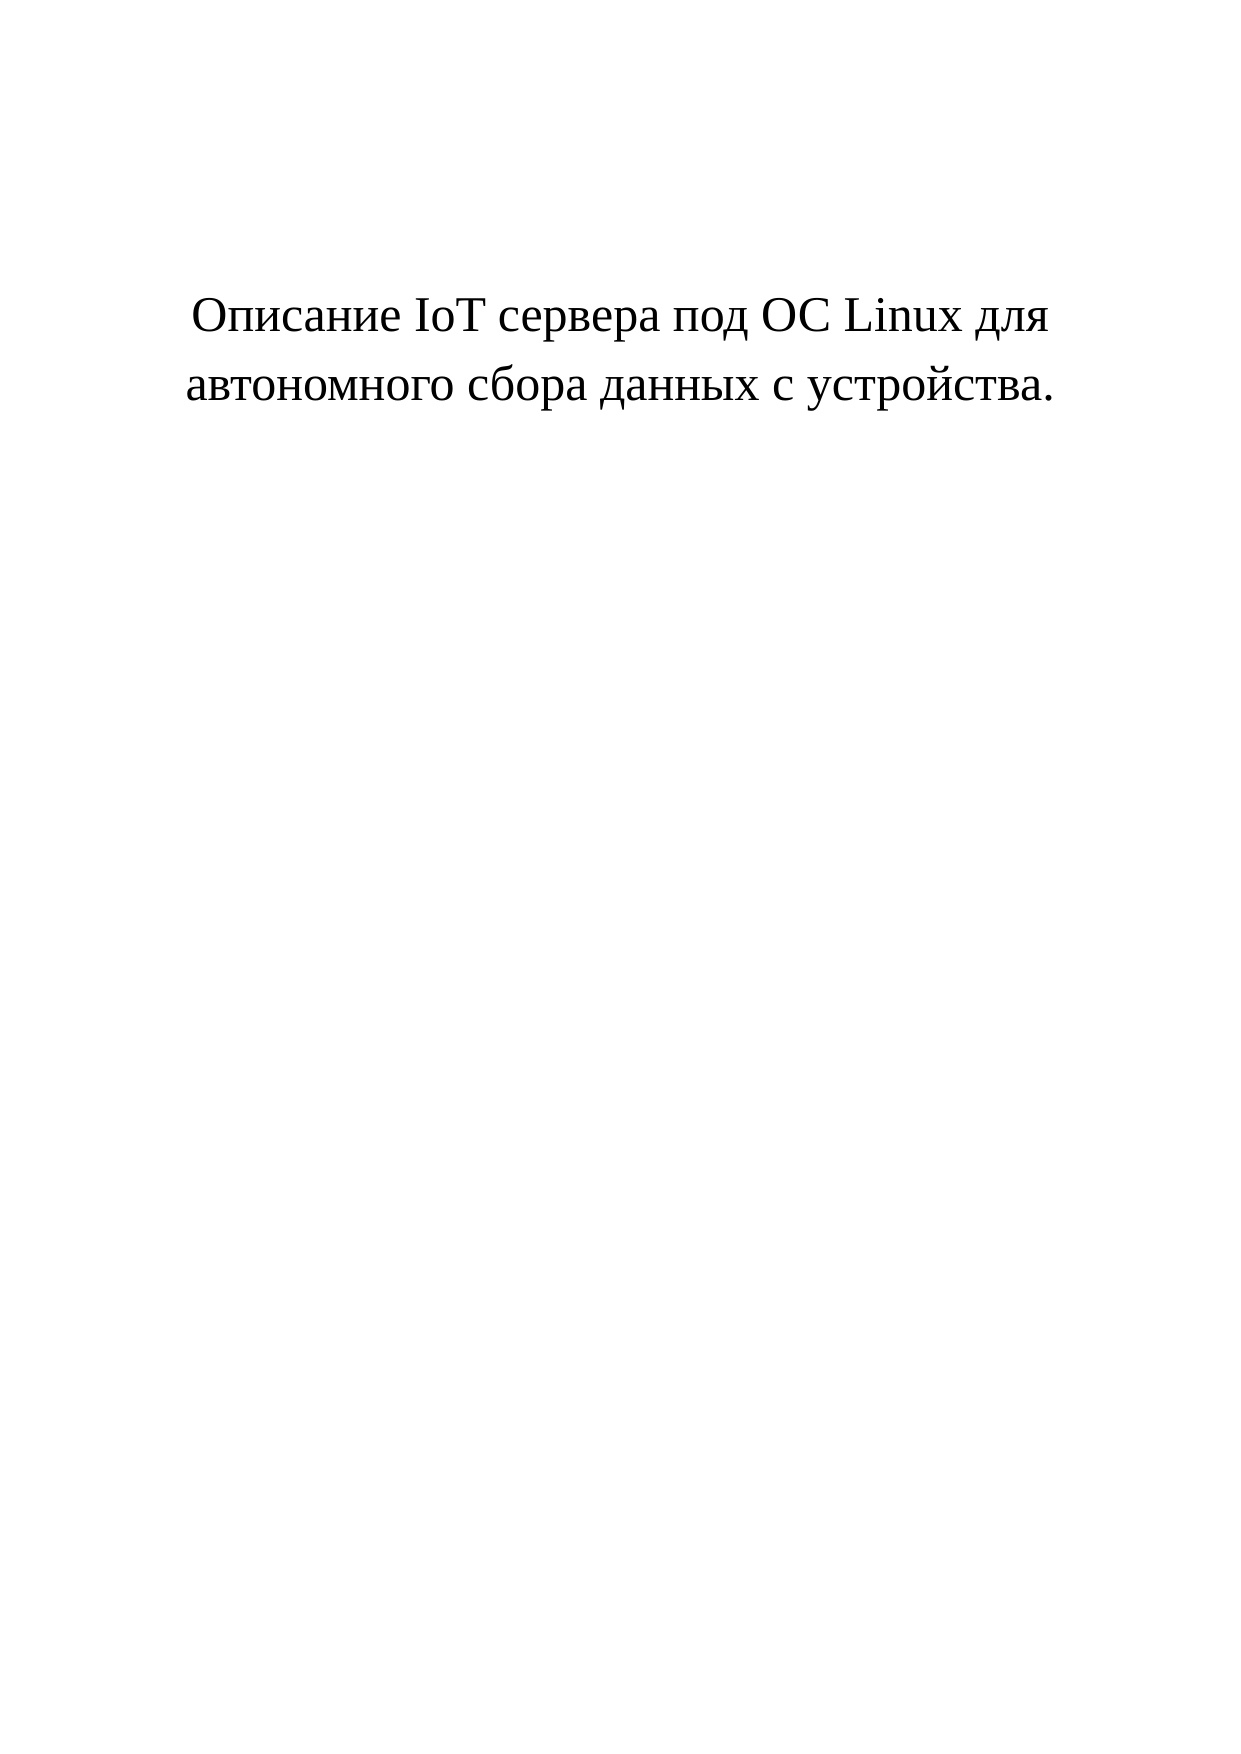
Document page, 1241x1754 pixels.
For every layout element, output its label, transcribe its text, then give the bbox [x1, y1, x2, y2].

text Описание IoT сервера под ОС Linux для автономного сбора данных с устройства. [118, 285, 1122, 412]
